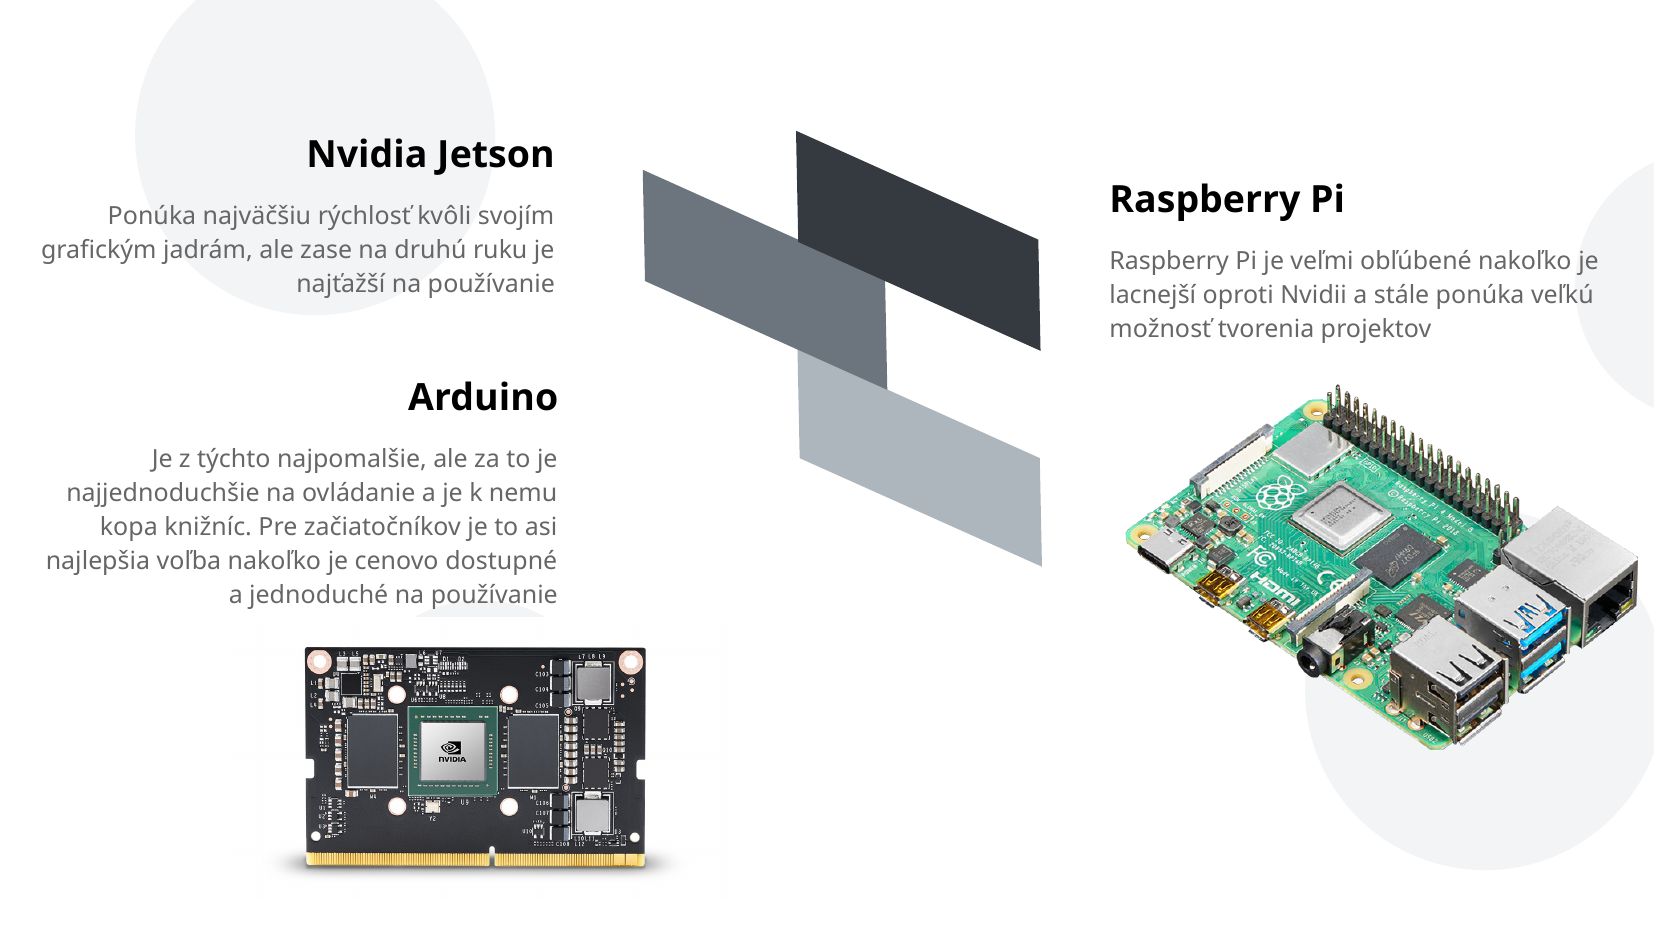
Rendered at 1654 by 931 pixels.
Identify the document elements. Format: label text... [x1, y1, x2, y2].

text_box [595, 387, 1093, 931]
text_box Je z týchto najpomalšie, ale za to je najjednoduchšie na ovládanie a je k nemu kopa knižníc. Pre začiatočníkov je to asi najlepšia voľba nakoľko je cenovo dostupné a jednoduché na používanie [18, 432, 574, 618]
text_box Raspberry Pi [1094, 165, 1425, 231]
picture [1125, 384, 1638, 751]
text_box Nvidia Jetson [240, 120, 571, 186]
text_box Ponúka najväčšiu rýchlosť kvôli svojím grafickým jadrám, ale zase na druhú ruku je najťažší na používanie [15, 190, 571, 313]
text_box Raspberry Pi je veľmi obľúbené nakoľko je lacnejší oproti Nvidii a stále ponúka veľkú možnosť tvorenia projektov [1094, 235, 1650, 358]
picture [225, 617, 728, 901]
text_box Arduino [243, 362, 574, 429]
